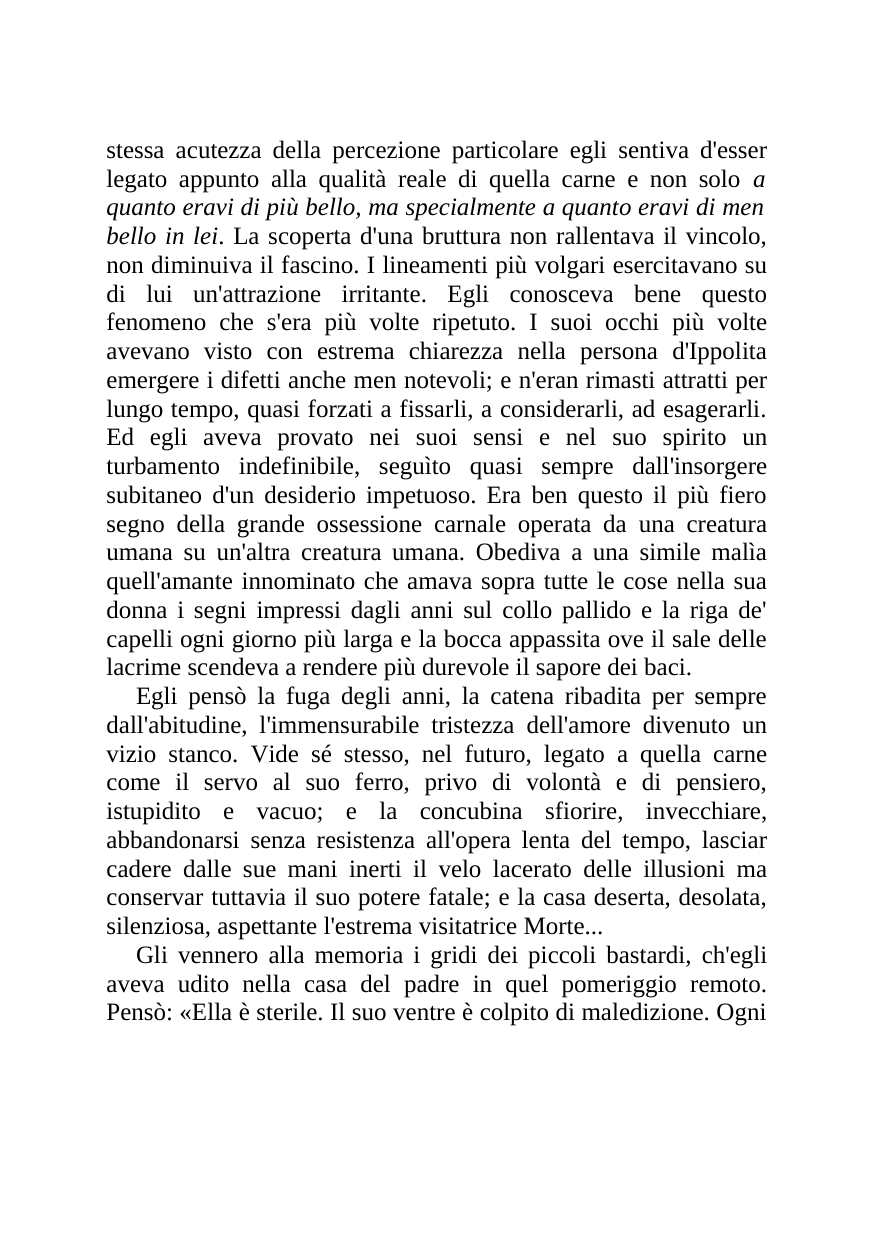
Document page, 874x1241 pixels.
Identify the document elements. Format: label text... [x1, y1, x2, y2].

text Gli vennero alla memoria i gridi dei piccoli bastardi, ch'egli aveva udito nella casa del padre in quel pomeriggio remoto. Pensò: «Ella è sterile. Il suo ventre è colpito di maledizione. Ogni [106, 940, 768, 1026]
text stessa acutezza della percezione particolare egli sentiva d'esser legato appunto alla qualità reale di quella carne e non solo a quanto eravi di più bello, ma specialmente a quanto eravi di men bello in lei. La scoperta d'una bruttura non rallentava il vincolo, non diminuiva il fascino. I lineamenti più volgari esercitavano su di lui un'attrazione irritante. Egli conosceva bene questo fenomeno che s'era più volte ripetuto. I suoi occhi più volte avevano visto con estrema chiarezza nella persona d'Ippolita emergere i difetti anche men notevoli; e n'eran rimasti attratti per lungo tempo, quasi forzati a fissarli, a considerarli, ad esagerarli. Ed egli aveva provato nei suoi sensi e nel suo spirito un turbamento indefinibile, seguìto quasi sempre dall'insorgere subitaneo d'un desiderio impetuoso. Era ben questo il più fiero segno della grande ossessione carnale operata da una creatura umana su un'altra creatura umana. Obediva a una simile malìa quell'amante innominato che amava sopra tutte le cose nella sua donna i segni impressi dagli anni sul collo pallido e la riga de' capelli ogni giorno più larga e la bocca appassita ove il sale delle lacrime scendeva a rendere più durevole il sapore dei baci. [106, 135, 768, 681]
text Egli pensò la fuga degli anni, la catena ribadita per sempre dall'abitudine, l'immensurabile tristezza dell'amore divenuto un vizio stanco. Vide sé stesso, nel futuro, legato a quella carne come il servo al suo ferro, privo di volontà e di pensiero, istupidito e vacuo; e la concubina sfiorire, invecchiare, abbandonarsi senza resistenza all'opera lenta del tempo, lasciar cadere dalle sue mani inerti il velo lacerato delle illusioni ma conservar tuttavia il suo potere fatale; e la casa deserta, desolata, silenziosa, aspettante l'estrema visitatrice Morte... [106, 681, 768, 940]
